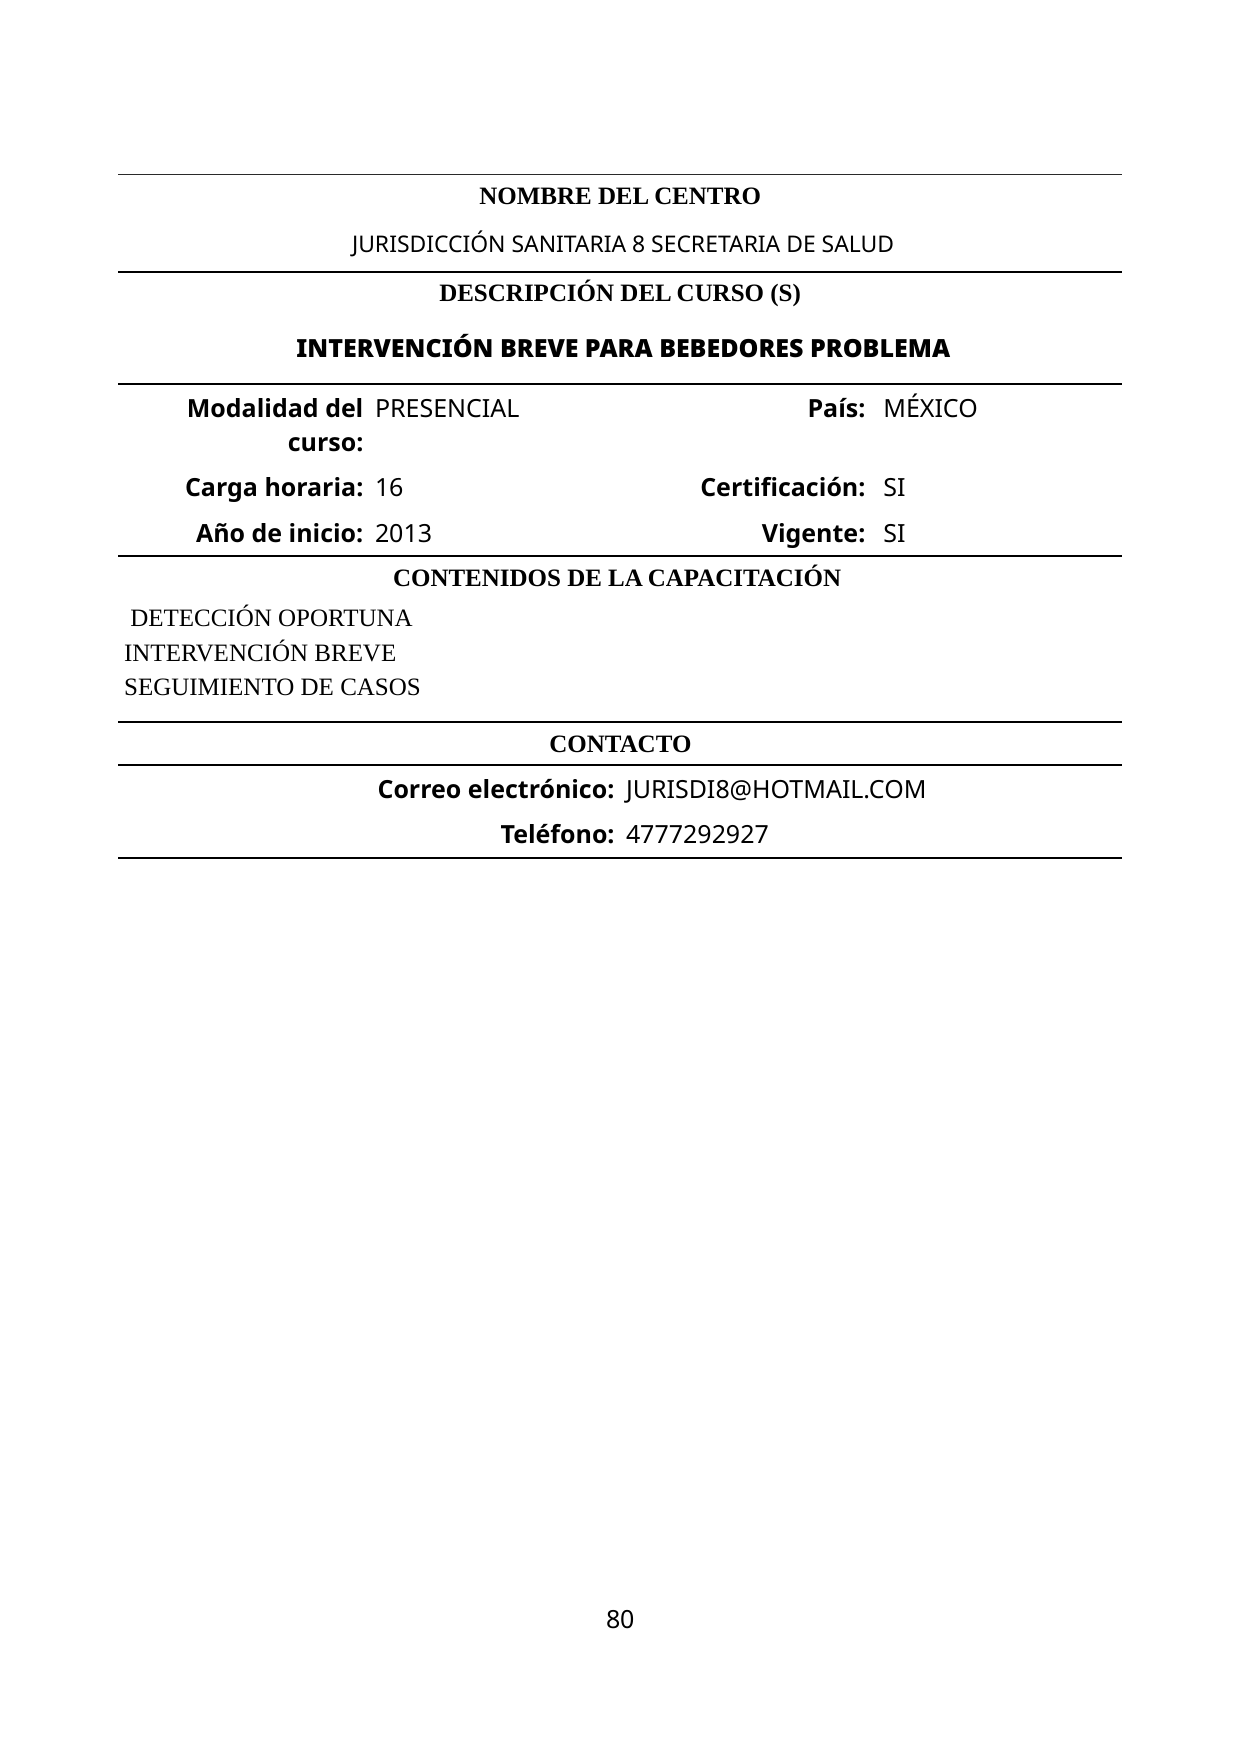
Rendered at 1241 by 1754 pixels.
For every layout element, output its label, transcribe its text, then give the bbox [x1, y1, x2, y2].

table_cell CONTENIDOS DE LA CAPACITACIÓN [118, 557, 1122, 597]
table_cell MÉXICO [871, 385, 1122, 464]
table_cell País: [620, 385, 871, 464]
table_cell Modalidad del curso: [118, 385, 369, 464]
table_cell Certificación: [620, 464, 871, 509]
table_cell DETECCIÓN OPORTUNA INTERVENCIÓN BREVE SEGUIMIENTO DE CASOS [118, 598, 1122, 721]
table_cell CONTACTO [118, 723, 1122, 763]
table_cell PRESENCIAL [369, 385, 620, 464]
table_cell DESCRIPCIÓN DEL CURSO (S) [118, 273, 1122, 313]
table_cell 2013 [369, 510, 620, 555]
table_cell Año de inicio: [118, 510, 369, 555]
table_cell JURISDI8@HOTMAIL.COM [620, 766, 1122, 811]
table_cell Vigente: [620, 510, 871, 555]
table_cell Correo electrónico: [118, 766, 620, 811]
table_cell SI [871, 510, 1122, 555]
table_cell INTERVENCIÓN BREVE PARA BEBEDORES PROBLEMA [118, 313, 1122, 382]
table_cell Carga horaria: [118, 464, 369, 509]
table_cell JURISDICCIÓN SANITARIA 8 SECRETARIA DE SALUD [118, 216, 1122, 271]
table_cell 4777292927 [620, 811, 1122, 857]
table_cell 16 [369, 464, 620, 509]
table_header NOMBRE DEL CENTRO [118, 176, 1122, 216]
table_cell SI [871, 464, 1122, 509]
table_cell Teléfono: [118, 811, 620, 857]
